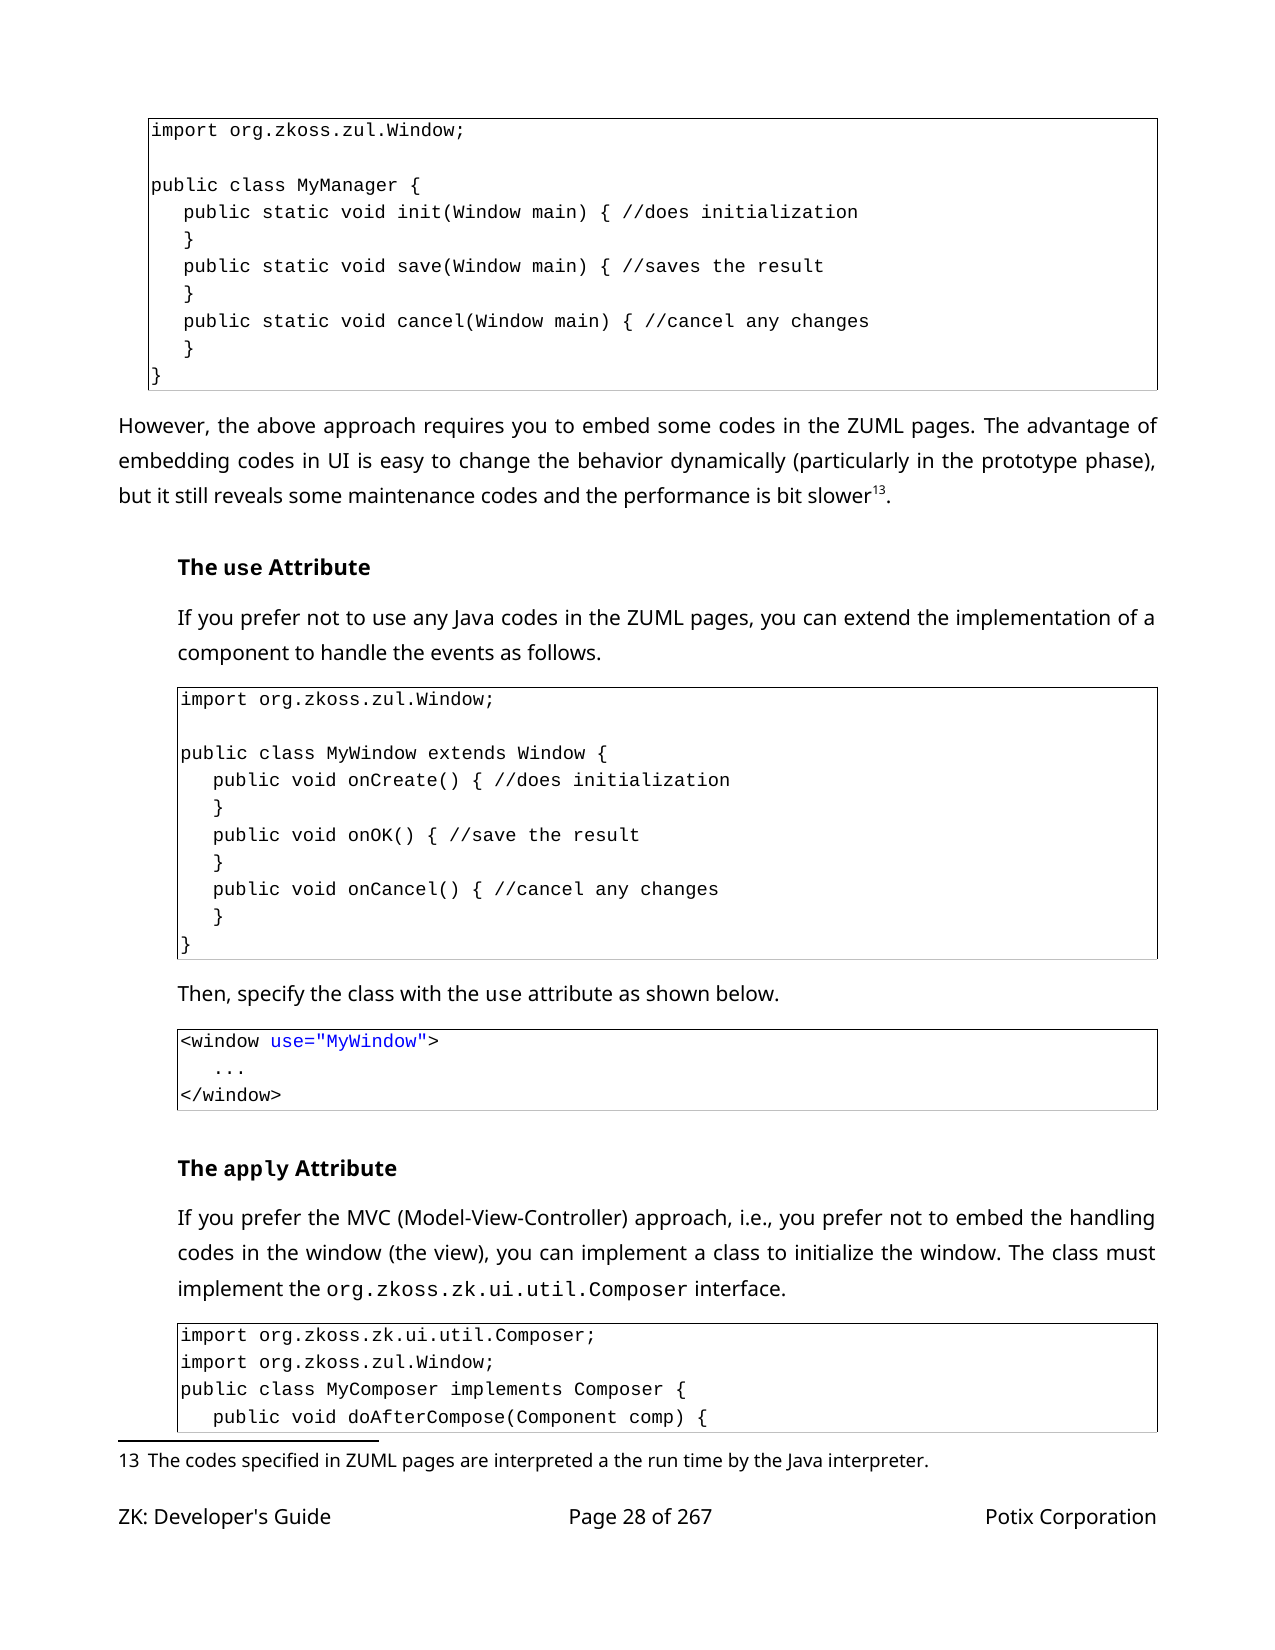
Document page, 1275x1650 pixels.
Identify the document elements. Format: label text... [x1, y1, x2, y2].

text The codes specified in ZUML pages are interpreted a the run time by the Java interpreter. [118, 1447, 1157, 1473]
text However, the above approach requires you to embed some codes in the ZUML pages. The advantage of embedding codes in UI is easy to change the behavior dynamically (particularly in the prototype phase), but it still reveals some maintenance codes and the performance is bit slower. [118, 411, 1157, 509]
text public void onCancel() { //cancel any changes [178, 877, 1157, 901]
text } [178, 795, 1157, 820]
subtitle The use Attribute [177, 552, 1157, 582]
text public void doAfterCompose(Component comp) { [178, 1404, 1157, 1432]
text public static void cancel(Window main) { //cancel any changes [149, 308, 1157, 333]
text ... [178, 1056, 1157, 1080]
text public void onCreate() { //does initialization [178, 768, 1157, 792]
text public class MyManager { [149, 172, 1157, 197]
text public static void save(Window main) { //saves the result [149, 254, 1157, 278]
text } [178, 904, 1157, 928]
text If you prefer not to use any Java codes in the ZUML pages, you can extend the implementation of a component to handle the events as follows. [177, 603, 1157, 666]
text public void onOK() { //save the result [178, 823, 1157, 847]
text public class MyComposer implements Composer { [178, 1377, 1157, 1402]
text import org.zkoss.zul.Window; [149, 119, 1157, 142]
text import org.zkoss.zul.Window; [178, 688, 1157, 711]
text <window use="MyWindow"> [178, 1030, 1157, 1053]
text import org.zkoss.zul.Window; [178, 1350, 1157, 1374]
text public static void init(Window main) { //does initialization [149, 200, 1157, 224]
text } [178, 931, 1157, 959]
text If you prefer the MVC (Model-View-Controller) approach, i.e., you prefer not to embed the handling codes in the window (the view), you can implement a class to initialize the window. The class must implement the org.zkoss.zk.ui.util.Composer interface. [177, 1203, 1157, 1302]
text } [149, 363, 1157, 390]
subtitle The apply Attribute [177, 1153, 1157, 1183]
text } [149, 336, 1157, 360]
text public class MyWindow extends Window { [178, 741, 1157, 765]
text } [149, 227, 1157, 251]
text </window> [178, 1083, 1157, 1110]
text } [178, 850, 1157, 874]
text Then, specify the class with the use attribute as shown below. [177, 979, 1157, 1008]
text import org.zkoss.zk.ui.util.Composer; [178, 1324, 1157, 1347]
text } [149, 281, 1157, 306]
